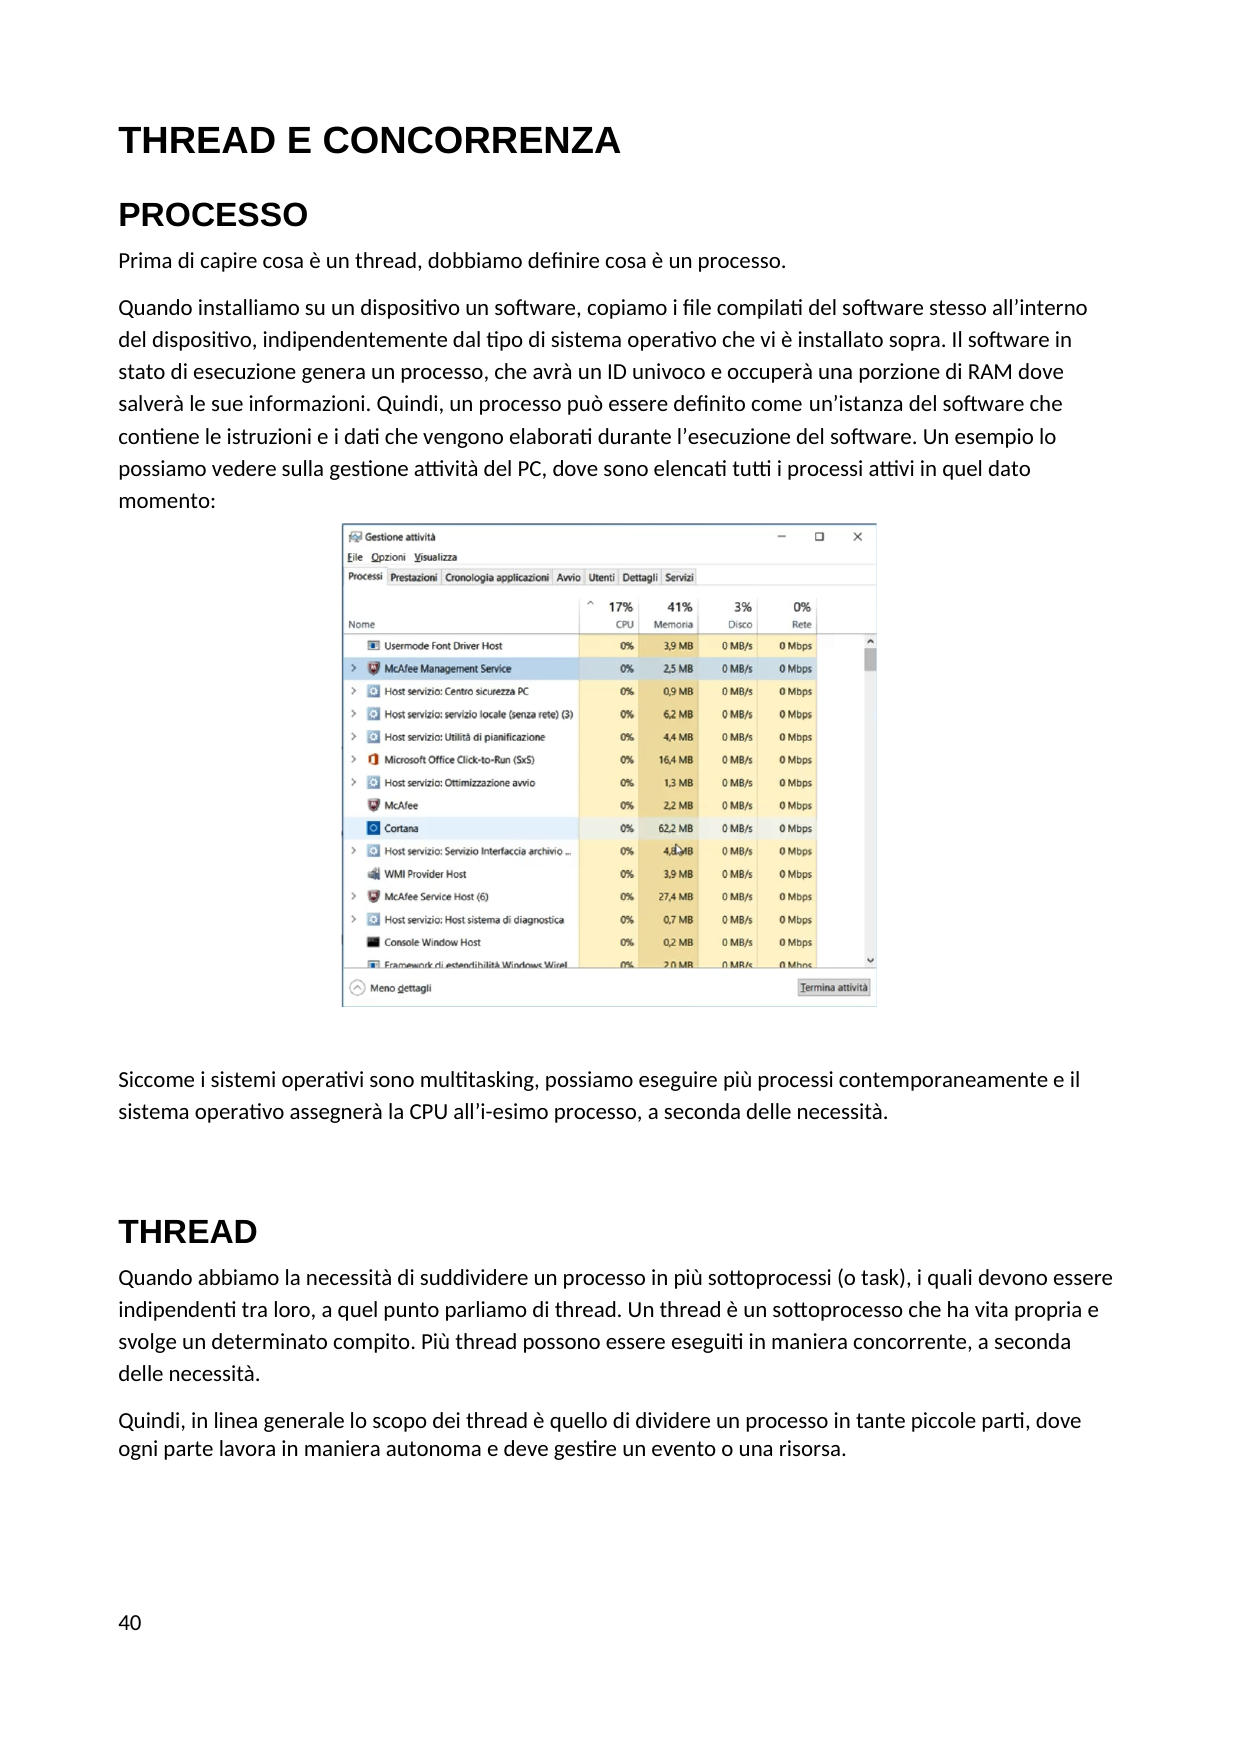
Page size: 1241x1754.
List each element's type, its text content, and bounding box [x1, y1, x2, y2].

text Siccome i sistemi operativi sono multitasking, possiamo eseguire più processi contemporaneamente e il sistema operativo assegnerà la CPU all’i-esimo processo, a seconda delle necessità. [118, 1065, 1122, 1126]
text Prima di capire cosa è un thread, dobbiamo definire cosa è un processo. [118, 246, 1122, 274]
subtitle THREAD [118, 1212, 1122, 1251]
text Quando installiamo su un dispositivo un software, copiamo i file compilati del software stesso all’interno del dispositivo, indipendentemente dal tipo di sistema operativo che vi è installato sopra. Il software in stato di esecuzione genera un processo, che avrà un ID univoco e occuperà una porzione di RAM dove salverà le sue informazioni. Quindi, un processo può essere definito come un’istanza del software che contiene le istruzioni e i dati che vengono elaborati durante l’esecuzione del software. Un esempio lo possiamo vedere sulla gestione attività del PC, dove sono elencati tutti i processi attivi in quel dato momento: [118, 293, 1122, 514]
subtitle THREAD E CONCORRENZA [118, 118, 1122, 162]
text Quindi, in linea generale lo scopo dei thread è quello di dividere un processo in tante piccole parti, dove ogni parte lavora in maniera autonoma e deve gestire un evento o una risorsa. [118, 1406, 1122, 1462]
text Quando abbiamo la necessità di suddividere un processo in più sottoprocessi (o task), i quali devono essere indipendenti tra loro, a quel punto parliamo di thread. Un thread è un sottoprocesso che ha vita propria e svolge un determinato compito. Più thread possono essere eseguiti in maniera concorrente, a seconda delle necessità. [118, 1263, 1122, 1388]
picture [341, 523, 877, 1007]
subtitle PROCESSO [118, 195, 1122, 234]
